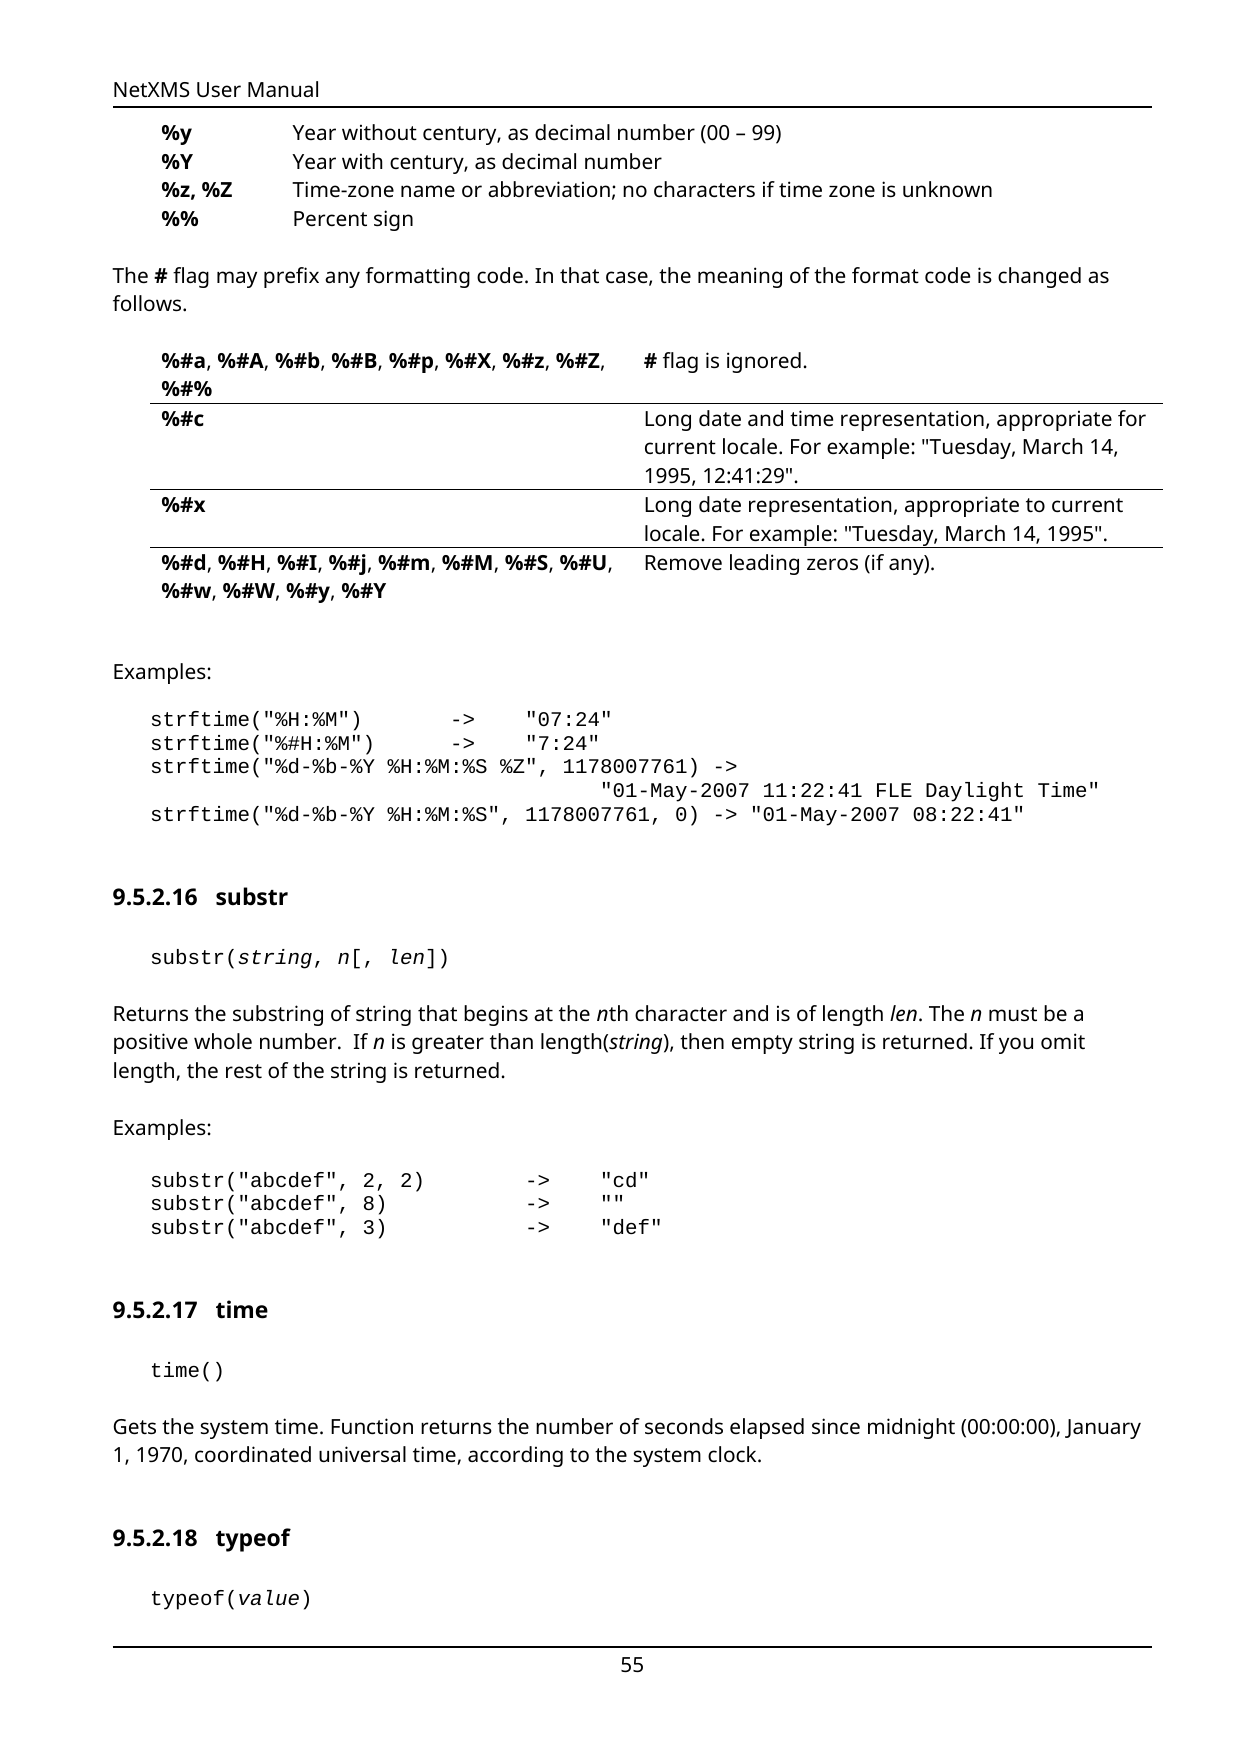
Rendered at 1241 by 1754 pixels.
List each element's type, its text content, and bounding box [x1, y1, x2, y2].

text strftime("%H:%M") -> "07:24" [150, 709, 1152, 733]
table_cell %y [150, 119, 281, 147]
text substr("abcdef", 2, 2) -> "cd" [150, 1169, 1152, 1193]
text Examples: [112, 657, 1152, 686]
text The # flag may prefix any formatting code. In that case, the meaning of the format code is changed as follows. [112, 261, 1152, 318]
text substr(string, n[, len]) [150, 947, 1152, 971]
subtitle typeof [112, 1522, 1152, 1553]
text Examples: [112, 1113, 1152, 1141]
text strftime("%d-%b-%Y %H:%M:%S %Z", 1178007761) -> [150, 757, 1152, 780]
table_cell Long date and time representation, appropriate for current locale. For example: "Tuesday, March 14, 1995, 12:41:29". [632, 404, 1163, 489]
table_cell %#d, %#H, %#I, %#j, %#m, %#M, %#S, %#U, %#w, %#W, %#y, %#Y [150, 548, 632, 605]
table_cell Time-zone name or abbreviation; no characters if time zone is unknown [281, 175, 1163, 204]
table_cell Long date representation, appropriate to current locale. For example: "Tuesday, March 14, 1995". [632, 490, 1163, 547]
text Gets the system time. Function returns the number of seconds elapsed since midnight (00:00:00), January 1, 1970, coordinated universal time, according to the system clock. [112, 1412, 1152, 1469]
text typeof(value) [150, 1588, 1152, 1612]
table_cell %% [150, 204, 281, 232]
table_header # flag is ignored. [632, 346, 1163, 403]
text substr("abcdef", 8) -> "" [150, 1193, 1152, 1217]
table_cell %z, %Z [150, 175, 281, 204]
table_cell Remove leading zeros (if any). [632, 548, 1163, 605]
text strftime("%#H:%M") -> "7:24" [150, 733, 1152, 757]
text "01-May-2007 11:22:41 FLE Daylight Time" [150, 780, 1152, 804]
text Returns the substring of string that begins at the nth character and is of length len. The n must be a positive whole number. If n is greater than length(string), then empty string is returned. If you omit length, the rest of the string is returned. [112, 999, 1152, 1084]
table_cell %#x [150, 490, 632, 547]
subtitle time [112, 1294, 1152, 1325]
table_cell %#c [150, 404, 632, 489]
table_cell Percent sign [281, 204, 1163, 232]
table_cell Year without century, as decimal number (00 – 99) [281, 119, 1163, 147]
table_cell %Y [150, 147, 281, 175]
text time() [150, 1360, 1152, 1383]
subtitle substr [112, 881, 1152, 912]
text substr("abcdef", 3) -> "def" [150, 1217, 1152, 1241]
text strftime("%d-%b-%Y %H:%M:%S", 1178007761, 0) -> "01-May-2007 08:22:41" [150, 804, 1152, 827]
table_cell Year with century, as decimal number [281, 147, 1163, 175]
table_header %#a, %#A, %#b, %#B, %#p, %#X, %#z, %#Z, %#% [150, 346, 632, 403]
